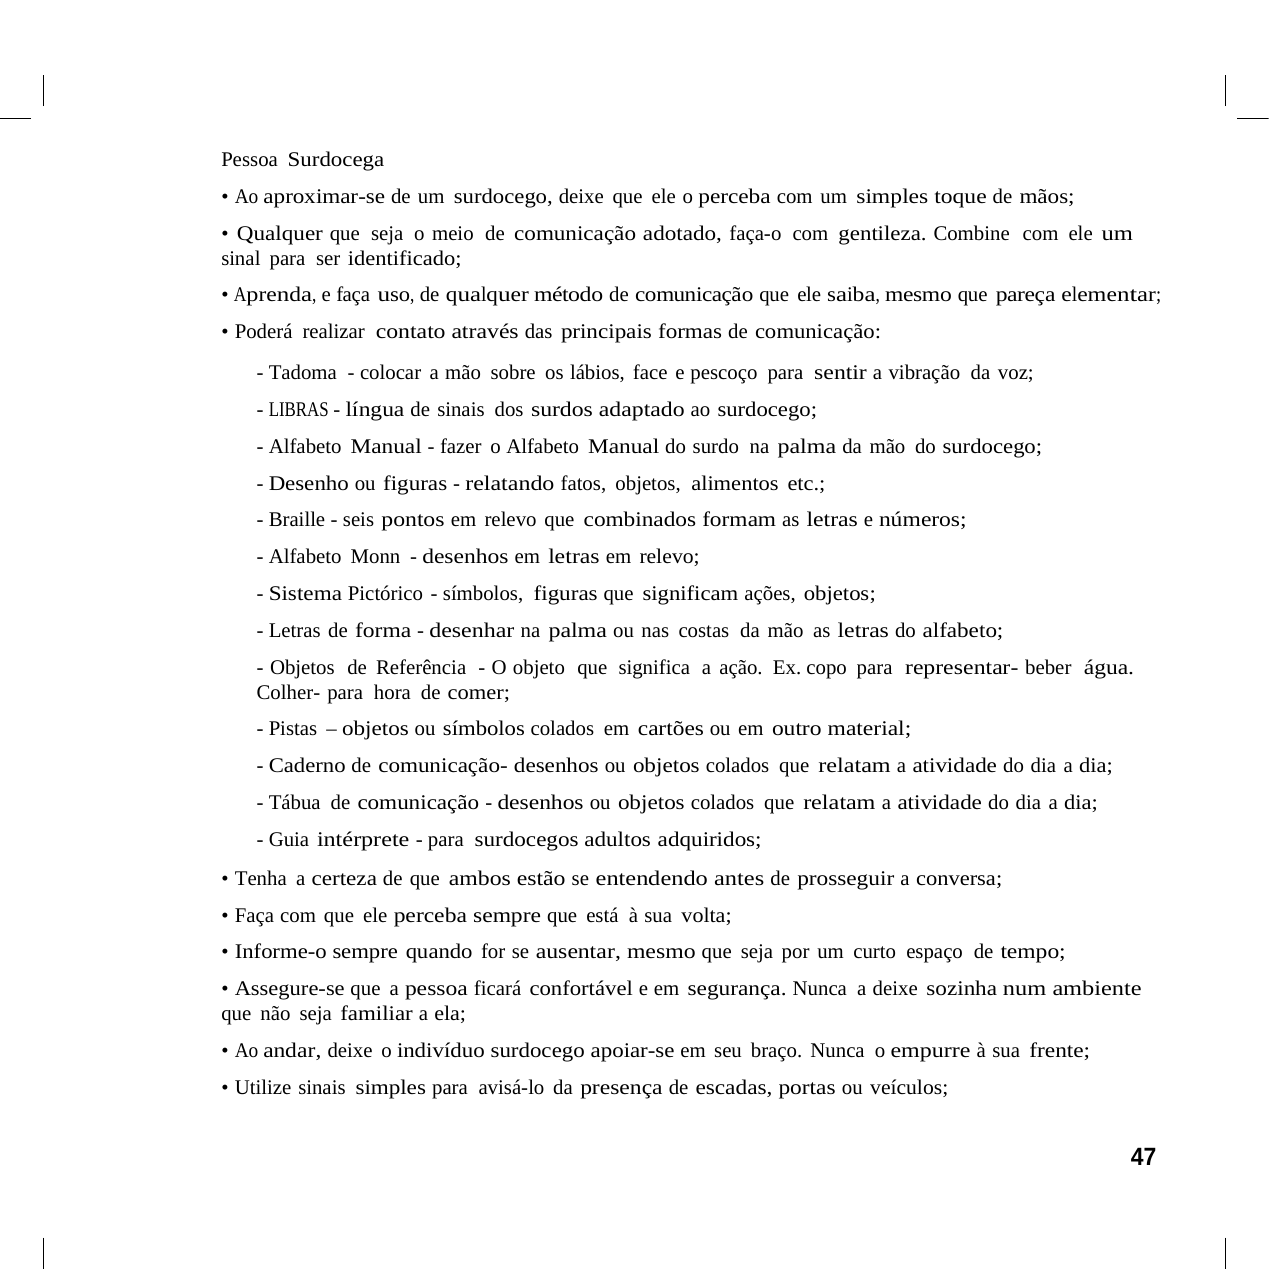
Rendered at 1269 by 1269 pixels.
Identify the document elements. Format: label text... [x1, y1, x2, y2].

text - Objetos de Referência - O objeto que significa a ação. Ex. copo para representar- beber água. Colher- para hora de comer; [256, 655, 1142, 704]
text • Informe-o sempre quando for se ausentar, mesmo que seja por um curto espaço de tempo; [221, 939, 1269, 963]
text - Tadoma - colocar a mão sobre os lábios, face e pescoço para sentir a vibração da voz; [256, 360, 1269, 384]
text Pessoa Surdocega [221, 147, 1269, 171]
text • Assegure-se que a pessoa ficará confortável e em segurança. Nunca a deixe sozinha num ambiente que não seja familiar a ela; [221, 976, 1142, 1025]
text • Poderá realizar contato através das principais formas de comunicação: [221, 319, 1269, 343]
text • Aprenda, e faça uso, de qualquer método de comunicação que ele saiba, mesmo que pareça elementar; [221, 282, 1269, 306]
text - Tábua de comunicação - desenhos ou objetos colados que relatam a atividade do dia a dia; [256, 790, 1269, 814]
text • Faça com que ele perceba sempre que está à sua volta; [221, 903, 1269, 927]
text • Utilize sinais simples para avisá-lo da presença de escadas, portas ou veículos; [221, 1074, 1269, 1098]
text - Desenho ou figuras - relatando fatos, objetos, alimentos etc.; [256, 471, 1269, 494]
text 47 [0, 1141, 1156, 1170]
text - Sistema Pictórico - símbolos, figuras que significam ações, objetos; [256, 581, 1269, 605]
text • Ao andar, deixe o indivíduo surdocego apoiar-se em seu braço. Nunca o empurre à sua frente; [221, 1038, 1269, 1062]
text - LIBRAS - língua de sinais dos surdos adaptado ao surdocego; [256, 397, 1269, 421]
text • Tenha a certeza de que ambos estão se entendendo antes de prosseguir a conversa; [221, 866, 1269, 890]
text • Ao aproximar-se de um surdocego, deixe que ele o perceba com um simples toque de mãos; [221, 184, 1269, 208]
text - Guia intérprete - para surdocegos adultos adquiridos; [256, 827, 1269, 851]
text - Braille - seis pontos em relevo que combinados formam as letras e números; [256, 507, 1269, 531]
text - Alfabeto Monn - desenhos em letras em relevo; [256, 544, 1269, 568]
text - Letras de forma - desenhar na palma ou nas costas da mão as letras do alfabeto; [256, 618, 1269, 642]
text • Qualquer que seja o meio de comunicação adotado, faça-o com gentileza. Combine com ele um sinal para ser identificado; [221, 221, 1142, 269]
text - Caderno de comunicação- desenhos ou objetos colados que relatam a atividade do dia a dia; [256, 753, 1269, 777]
text - Alfabeto Manual - fazer o Alfabeto Manual do surdo na palma da mão do surdocego; [256, 434, 1269, 458]
text - Pistas – objetos ou símbolos colados em cartões ou em outro material; [256, 716, 1269, 740]
